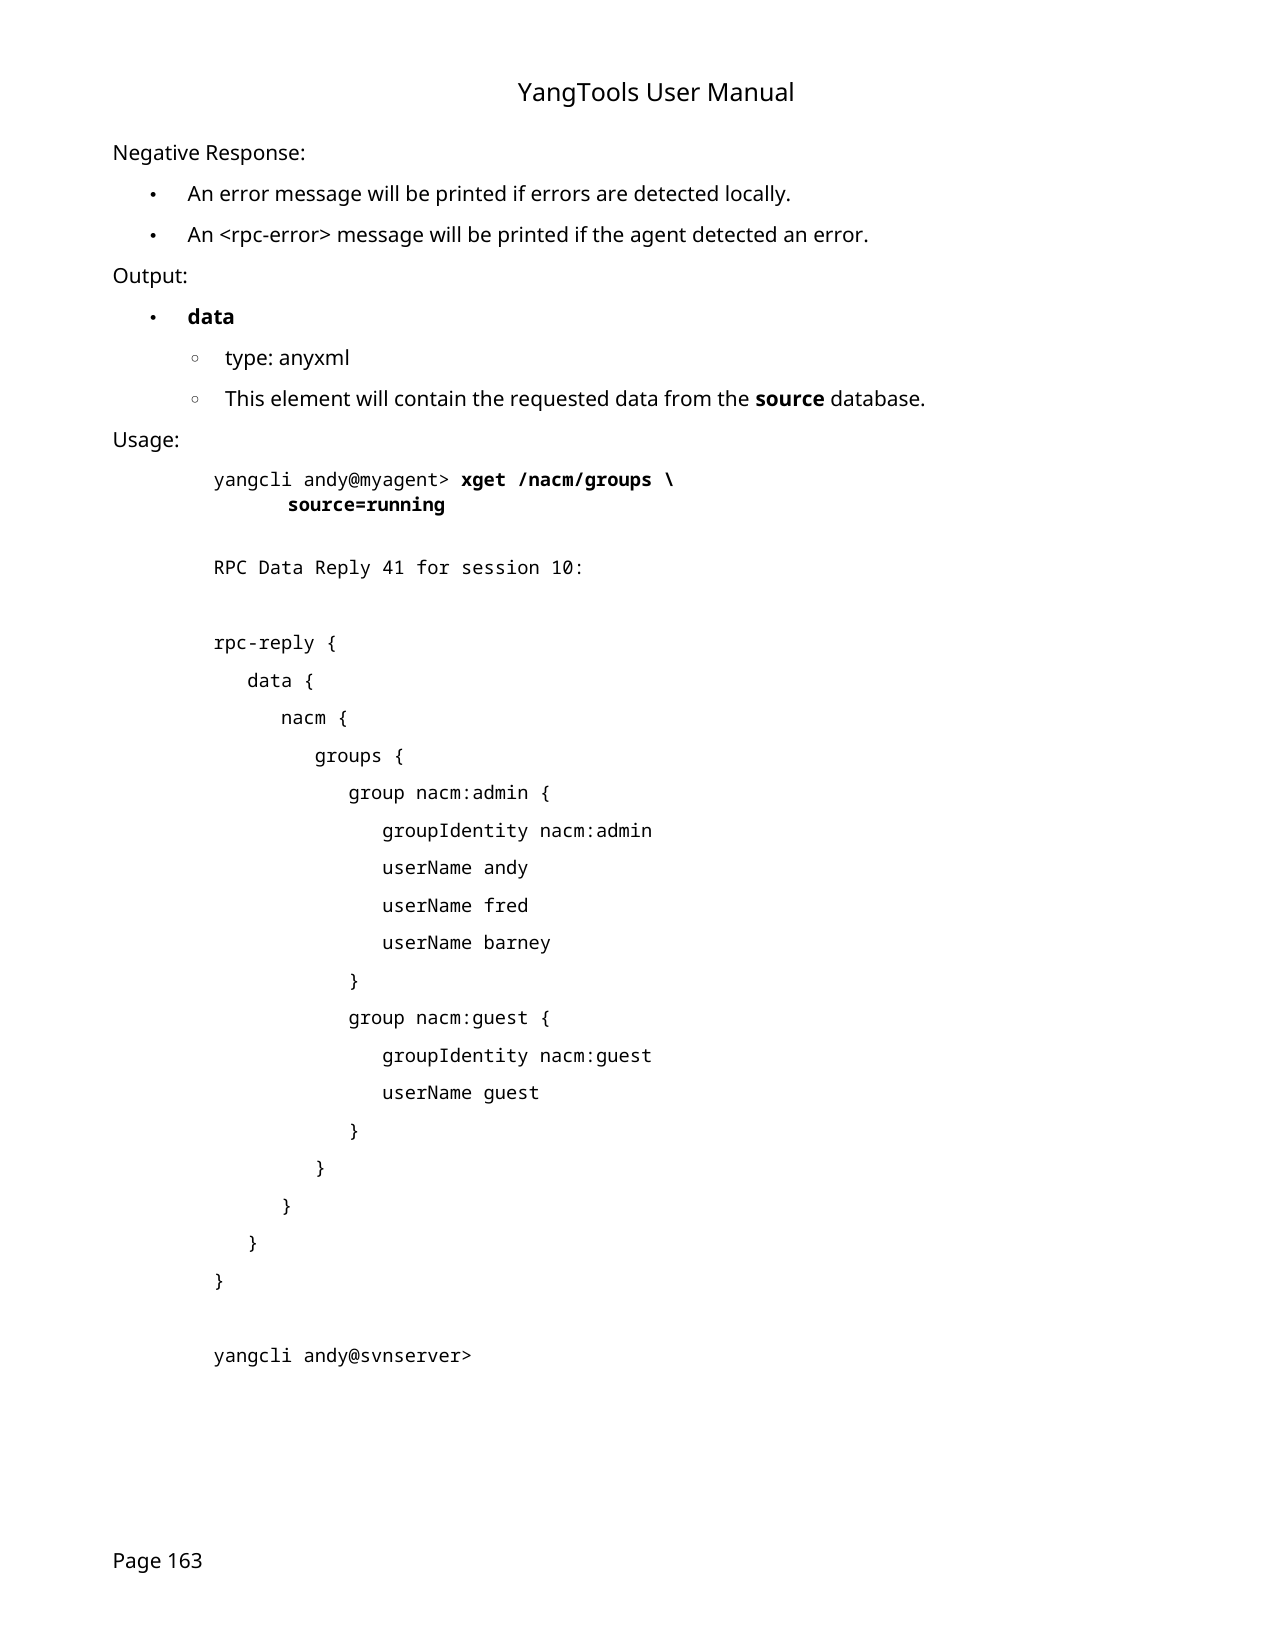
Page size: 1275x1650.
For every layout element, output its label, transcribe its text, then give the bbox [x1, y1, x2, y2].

text } [139, 1117, 1200, 1143]
text groupIdentity nacm:admin [139, 817, 1200, 843]
list This element will contain the requested data from the source database. [187, 384, 1200, 413]
text } [139, 967, 1200, 993]
text userName fred [139, 892, 1200, 918]
text userName andy [139, 854, 1200, 880]
text data { [139, 667, 1200, 693]
text } [139, 1192, 1200, 1218]
text rpc-reply { [139, 629, 1200, 655]
list type: anyxml [187, 343, 1200, 372]
text RPC Data Reply 41 for session 10: [139, 554, 1200, 580]
text yangcli andy@svnserver> [139, 1342, 1200, 1368]
text Negative Response: [112, 138, 1200, 167]
text } [139, 1267, 1200, 1293]
text group nacm:guest { [139, 1004, 1200, 1030]
text userName guest [139, 1079, 1200, 1105]
text yangcli andy@myagent> xget /nacm/groups \ source=running [139, 466, 1200, 543]
text groupIdentity nacm:guest [139, 1042, 1200, 1068]
list data [150, 302, 1200, 331]
text groups { [139, 742, 1200, 768]
text } [139, 1229, 1200, 1255]
list An <rpc-error> message will be printed if the agent detected an error. [150, 220, 1200, 249]
text Usage: [112, 425, 1200, 453]
text userName barney [139, 929, 1200, 955]
list An error message will be printed if errors are detected locally. [150, 179, 1200, 208]
text Output: [112, 261, 1200, 290]
text } [139, 1154, 1200, 1180]
text nacm { [139, 704, 1200, 730]
text group nacm:admin { [139, 779, 1200, 805]
